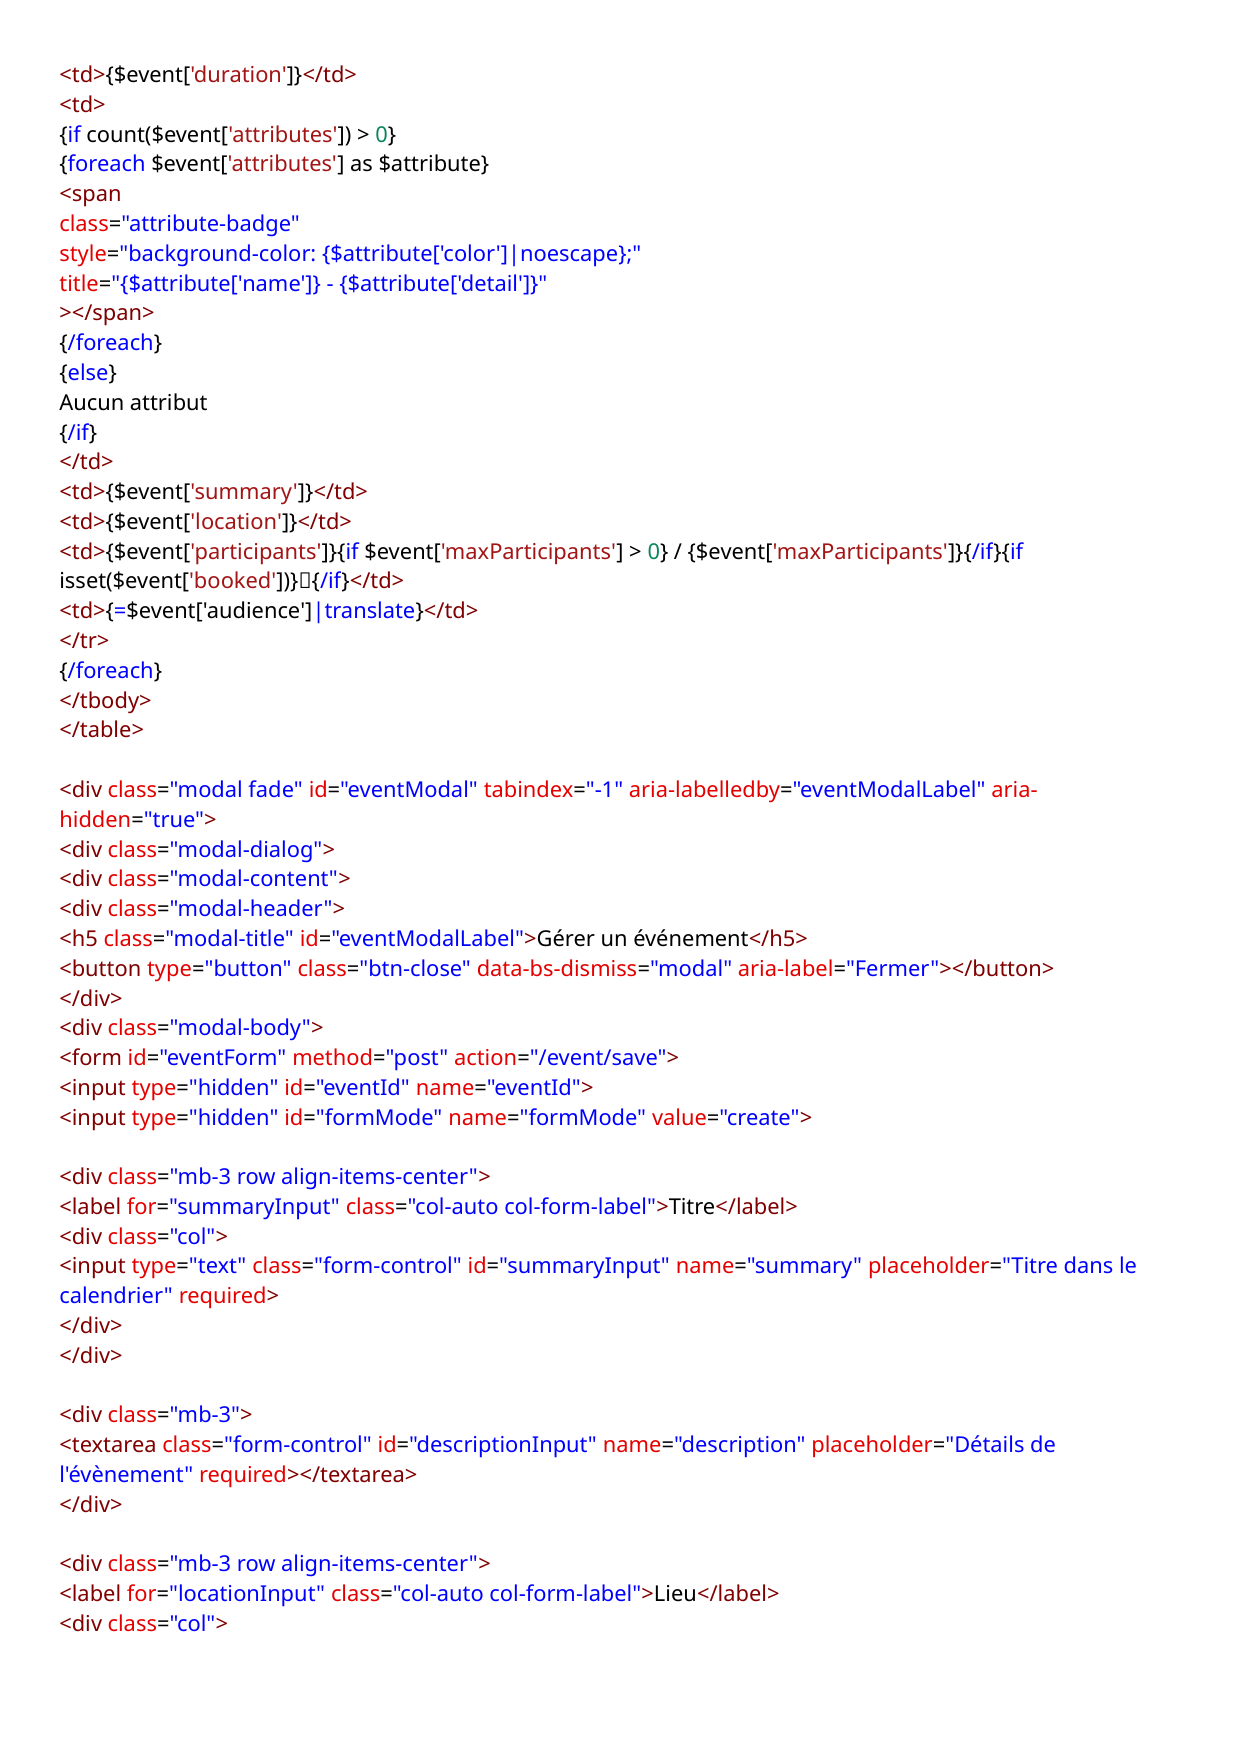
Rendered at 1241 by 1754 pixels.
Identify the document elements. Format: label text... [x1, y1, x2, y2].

text <td>{$event['participants']}{if $event['maxParticipants'] > 0} / {$event['maxParticipants']}{/if}{if isset($event['booked'])}👤{/if}</td> [59, 536, 1181, 595]
text </table> [59, 714, 1181, 744]
text <div class="mb-3 row align-items-center"> [59, 1161, 1181, 1191]
text <button type="button" class="btn-close" data-bs-dismiss="modal" aria-label="Fermer"></button> [59, 953, 1181, 982]
text </div> [59, 982, 1181, 1012]
text <textarea class="form-control" id="descriptionInput" name="description" placeholder="Détails de l'évènement" required></textarea> [59, 1429, 1181, 1489]
text {/foreach} [59, 327, 1181, 357]
text </tbody> [59, 685, 1181, 714]
text style="background-color: {$attribute['color']|noescape};" [59, 238, 1181, 268]
text <td>{$event['duration']}</td> [59, 59, 1181, 89]
text <span [59, 178, 1181, 208]
text <input type="hidden" id="formMode" name="formMode" value="create"> [59, 1102, 1181, 1131]
text <div class="mb-3 row align-items-center"> [59, 1548, 1181, 1578]
text <label for="locationInput" class="col-auto col-form-label">Lieu</label> [59, 1578, 1181, 1608]
text <div class="modal-content"> [59, 863, 1181, 893]
text {if count($event['attributes']) > 0} [59, 119, 1181, 148]
text </div> [59, 1489, 1181, 1518]
text </div> [59, 1340, 1181, 1370]
text </tr> [59, 625, 1181, 655]
text <td>{=$event['audience']|translate}</td> [59, 595, 1181, 625]
text {else} [59, 357, 1181, 387]
text </td> [59, 446, 1181, 476]
text <td>{$event['summary']}</td> [59, 476, 1181, 506]
text ></span> [59, 297, 1181, 327]
text Aucun attribut [59, 387, 1181, 417]
text {/if} [59, 417, 1181, 446]
text <td> [59, 89, 1181, 119]
text <div class="col"> [59, 1221, 1181, 1251]
text <div class="modal-dialog"> [59, 833, 1181, 863]
text <input type="hidden" id="eventId" name="eventId"> [59, 1072, 1181, 1102]
text <td>{$event['location']}</td> [59, 506, 1181, 536]
text <div class="modal-header"> [59, 893, 1181, 923]
text <form id="eventForm" method="post" action="/event/save"> [59, 1042, 1181, 1072]
text </div> [59, 1310, 1181, 1340]
text <input type="text" class="form-control" id="summaryInput" name="summary" placeholder="Titre dans le calendrier" required> [59, 1251, 1181, 1310]
text <div class="mb-3"> [59, 1399, 1181, 1429]
text <h5 class="modal-title" id="eventModalLabel">Gérer un événement</h5> [59, 923, 1181, 953]
text class="attribute-badge" [59, 208, 1181, 238]
text <label for="summaryInput" class="col-auto col-form-label">Titre</label> [59, 1191, 1181, 1221]
text <div class="modal-body"> [59, 1012, 1181, 1042]
text <div class="col"> [59, 1608, 1181, 1638]
text {foreach $event['attributes'] as $attribute} [59, 148, 1181, 178]
text <div class="modal fade" id="eventModal" tabindex="-1" aria-labelledby="eventModalLabel" aria-hidden="true"> [59, 774, 1181, 833]
text title="{$attribute['name']} - {$attribute['detail']}" [59, 268, 1181, 297]
text {/foreach} [59, 655, 1181, 685]
